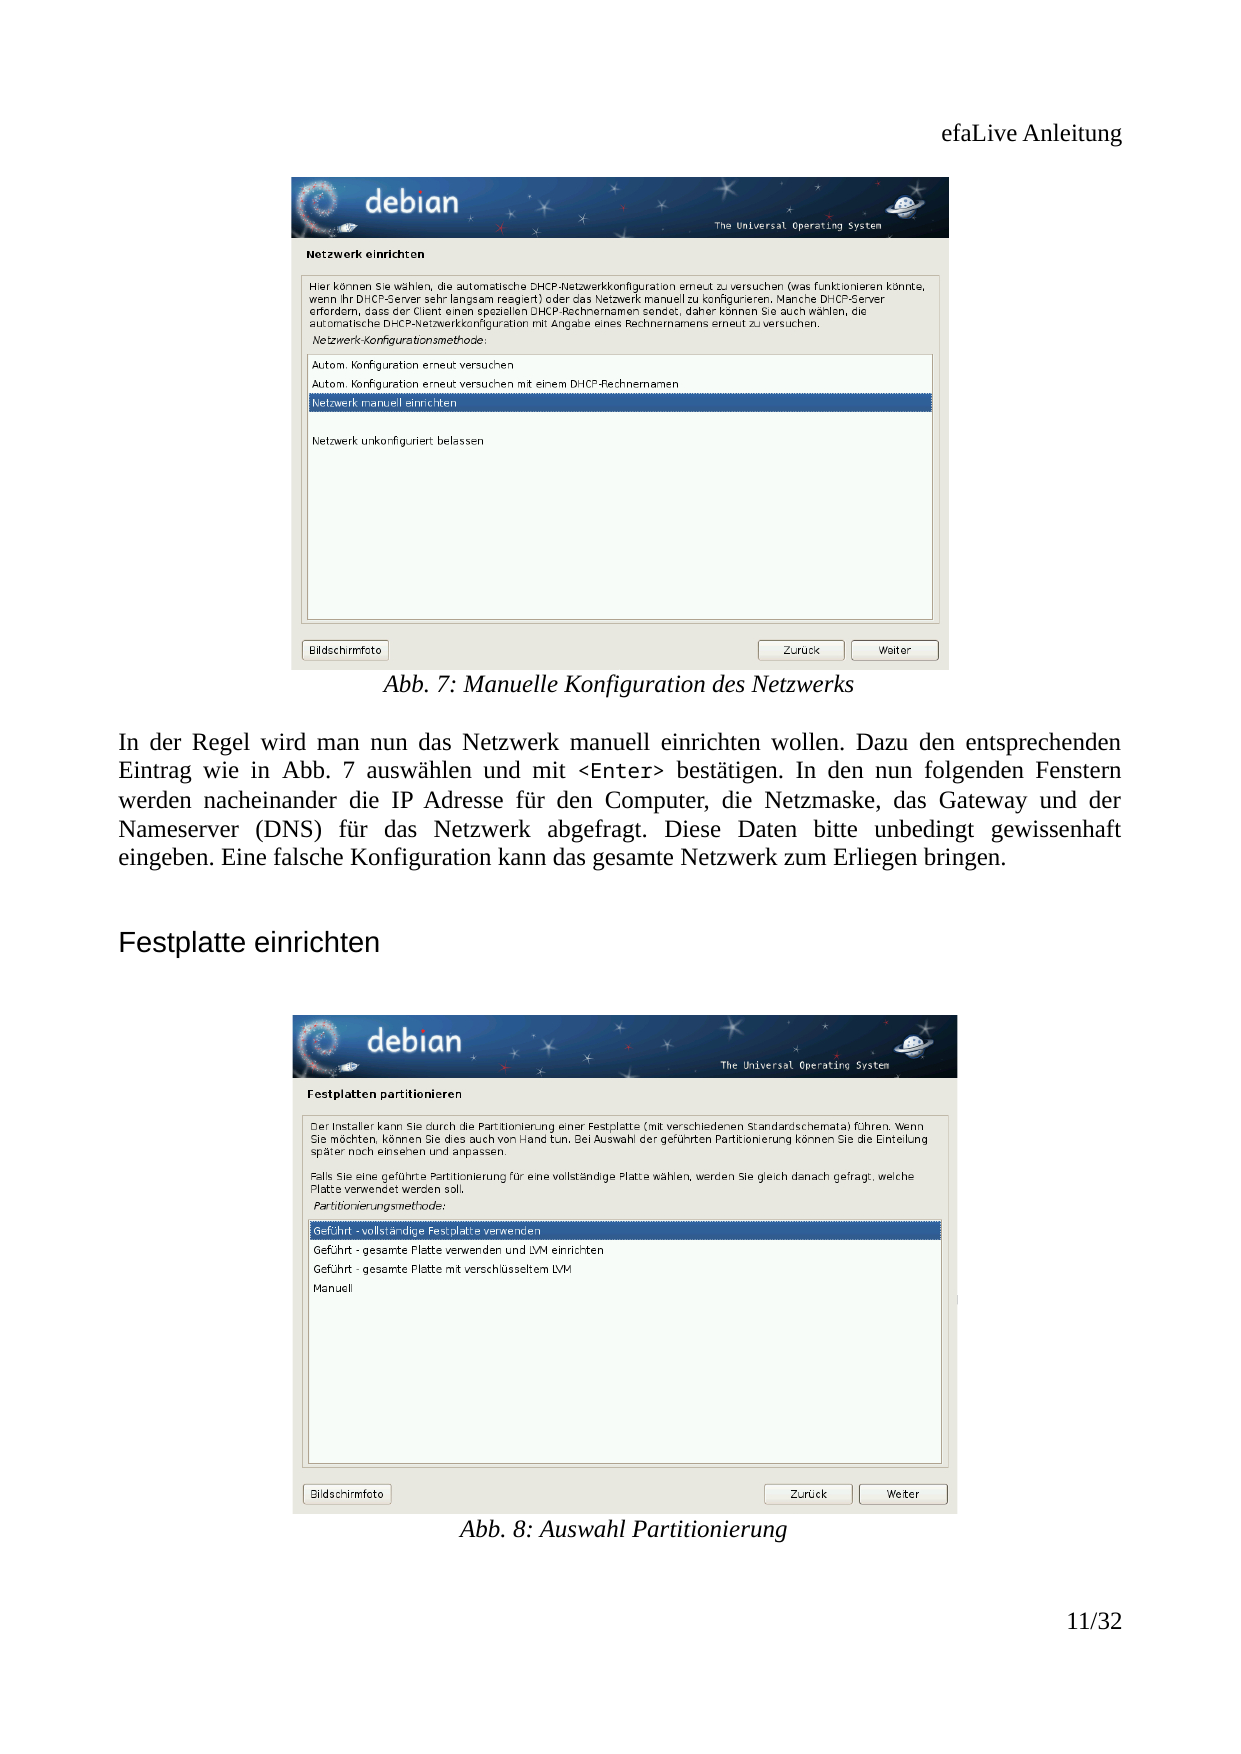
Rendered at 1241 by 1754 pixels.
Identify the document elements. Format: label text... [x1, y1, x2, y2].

picture [292, 1015, 958, 1514]
picture [291, 177, 949, 670]
text Abb. 8: Auswahl Partitionierung [292, 1514, 957, 1542]
subtitle Festplatte einrichten [118, 925, 1122, 958]
text Abb. 7: Manuelle Konfiguration des Netzwerks [291, 670, 949, 698]
text In der Regel wird man nun das Netzwerk manuell einrichten wollen. Dazu den entsprechenden Eintrag wie in Abb. 7 auswählen und mit <Enter> bestätigen. In den nun folgenden Fenstern werden nacheinander die IP Adresse für den Computer, die Netzmaske, das Gateway und der Nameserver (DNS) für das Netzwerk abgefragt. Diese Daten bitte unbedingt gewissenhaft eingeben. Eine falsche Konfiguration kann das gesamte Netzwerk zum Erliegen bringen. [118, 727, 1122, 871]
